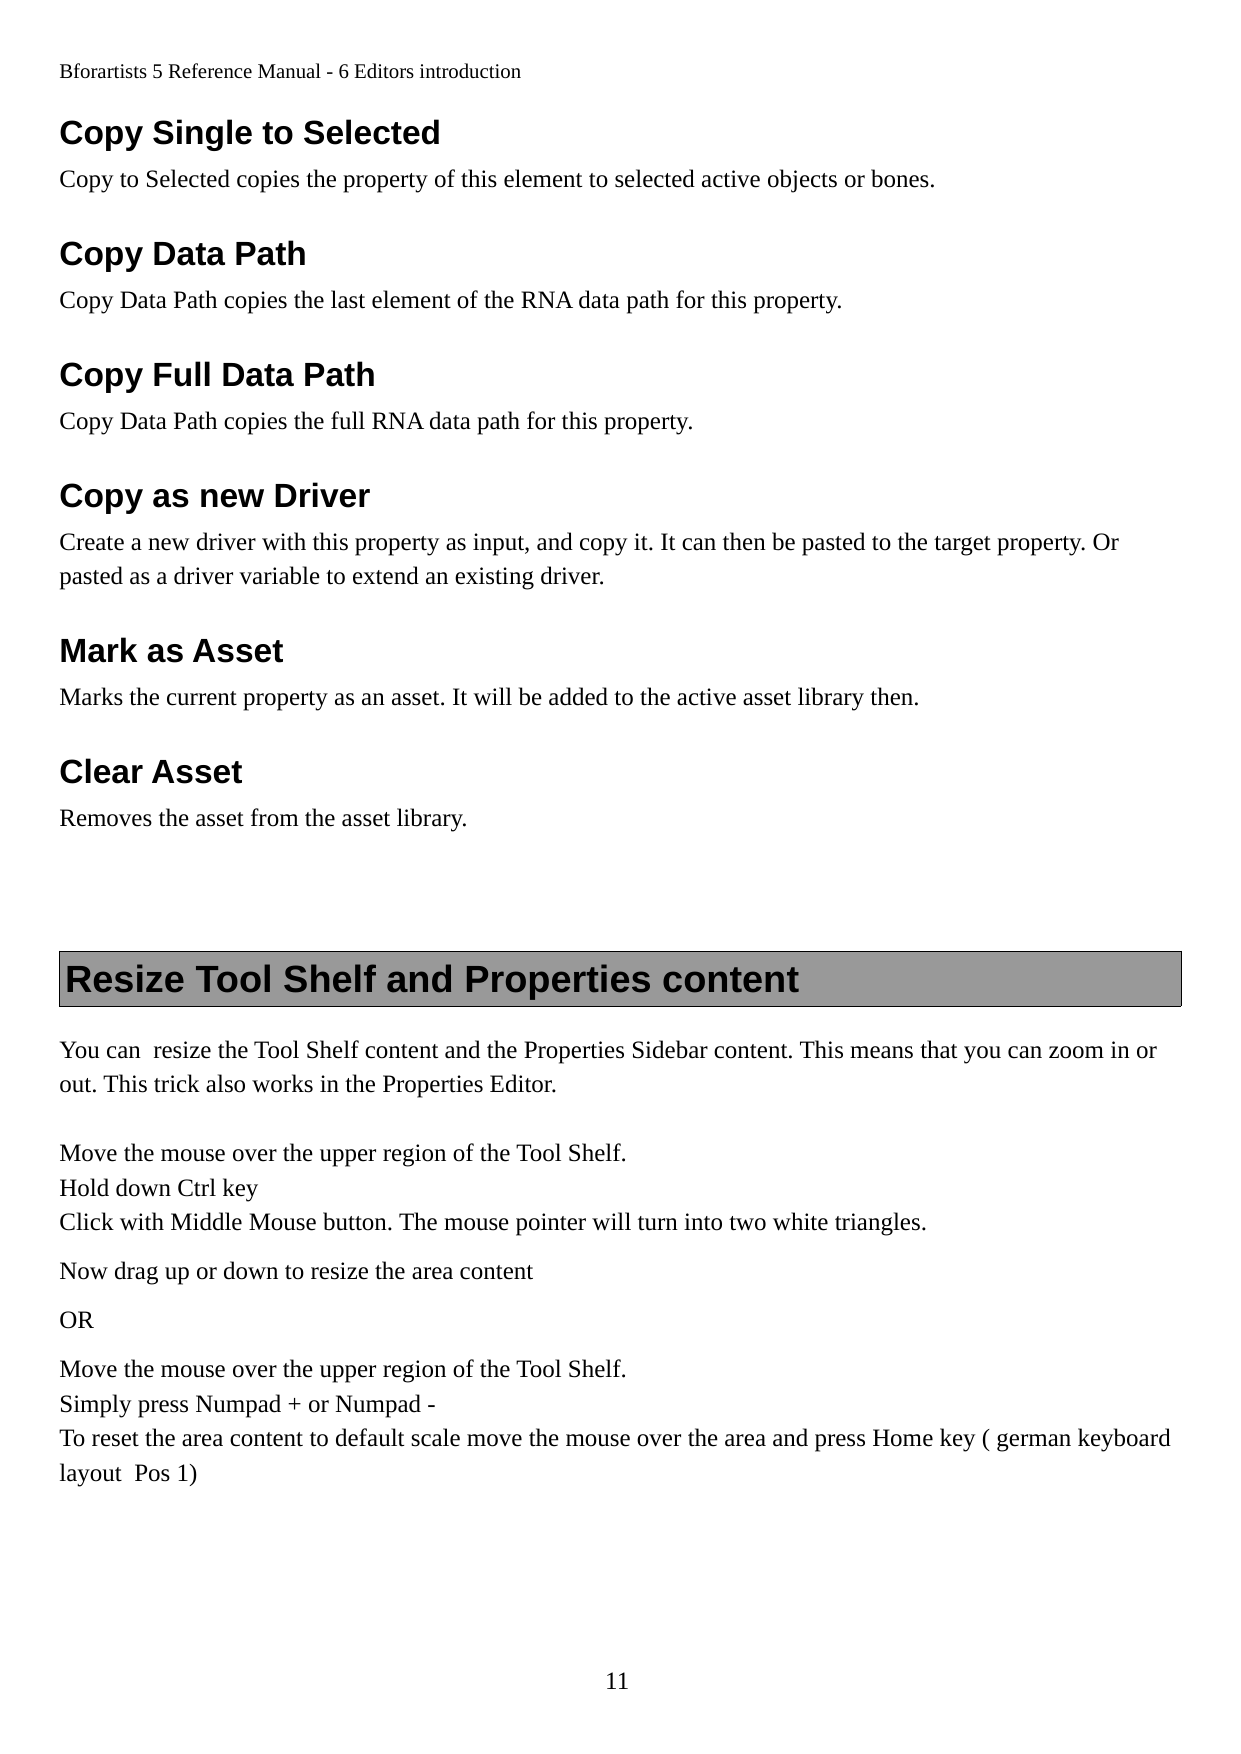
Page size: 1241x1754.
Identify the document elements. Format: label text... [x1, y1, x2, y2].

subtitle Copy Full Data Path [59, 355, 1181, 393]
table_header Resize Tool Shelf and Properties content [60, 952, 1181, 1006]
subtitle Copy Single to Selected [59, 113, 1181, 151]
text Move the mouse over the upper region of the Tool Shelf. Simply press Numpad + or Numpad - To reset the area content to default scale move the mouse over the area and press Home key ( german keyboard layout Pos 1) [59, 1354, 1181, 1486]
text Copy Data Path copies the last element of the RNA data path for this property. [59, 285, 1181, 313]
text You can resize the Tool Shelf content and the Properties Sidebar content. This means that you can zoom in or out. This trick also works in the Properties Editor. Move the mouse over the upper region of the Tool Shelf. Hold down Ctrl key Click with Middle Mouse button. The mouse pointer will turn into two white triangles. [59, 1035, 1181, 1236]
text Marks the current property as an asset. It will be added to the active asset library then. [59, 682, 1181, 711]
text Create a new driver with this property as input, and copy it. It can then be pasted to the target property. Or pasted as a driver variable to extend an existing driver. [59, 527, 1181, 590]
subtitle Copy as new Driver [59, 476, 1181, 514]
text Now drag up or down to resize the area content [59, 1256, 1181, 1285]
subtitle Clear Asset [59, 752, 1181, 791]
text Copy Data Path copies the full RNA data path for this property. [59, 406, 1181, 434]
subtitle Mark as Asset [59, 631, 1181, 670]
subtitle Copy Data Path [59, 234, 1181, 272]
text OR [59, 1305, 1181, 1334]
text Copy to Selected copies the property of this element to selected active objects or bones. [59, 164, 1181, 192]
text Removes the asset from the asset library. [59, 803, 1181, 832]
